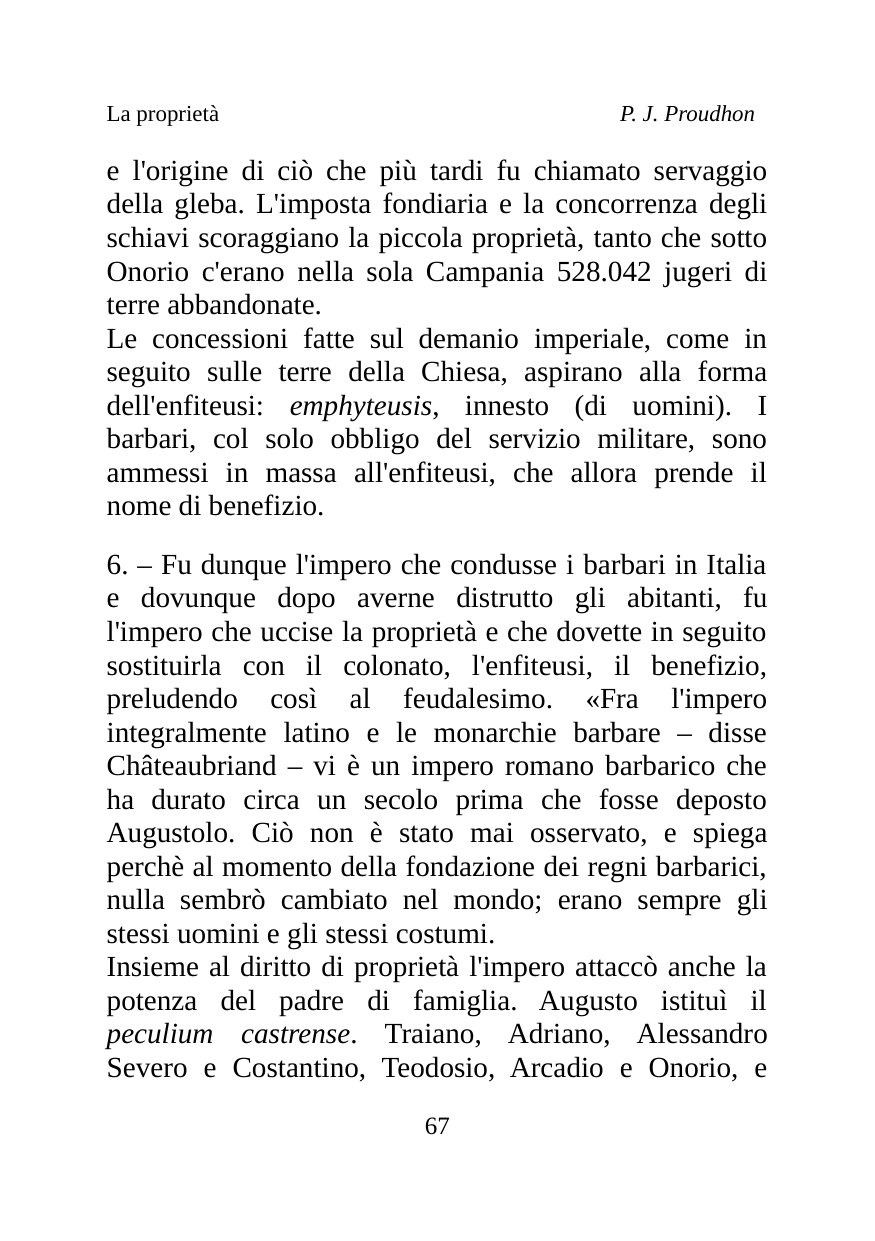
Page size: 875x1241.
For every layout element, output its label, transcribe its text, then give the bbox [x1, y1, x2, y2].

text e l'origine di ciò che più tardi fu chiamato servaggio della gleba. L'imposta fondiaria e la concorrenza degli schiavi scoraggiano la piccola proprietà, tanto che sotto Onorio c'erano nella sola Campania 528.042 jugeri di terre abbandonate. [106, 153, 768, 321]
text Le concessioni fatte sul demanio imperiale, come in seguito sulle terre della Chiesa, aspirano alla forma dell'enfiteusi: emphyteusis, innesto (di uomini). I barbari, col solo obbligo del servizio militare, sono ammessi in massa all'enfiteusi, che allora prende il nome di benefizio. [106, 321, 768, 522]
text Insieme al diritto di proprietà l'impero attaccò anche la potenza del padre di famiglia. Augusto istituì il peculium castrense. Traiano, Adriano, Alessandro Severo e Costantino, Teodosio, Arcadio e Onorio, e [106, 949, 768, 1084]
text 6. – Fu dunque l'impero che condusse i barbari in Italia e dovunque dopo averne distrutto gli abitanti, fu l'impero che uccise la proprietà e che dovette in seguito sostituirla con il colonato, l'enfiteusi, il benefizio, preludendo così al feudalesimo. «Fra l'impero integralmente latino e le monarchie barbare – disse Châteaubriand – vi è un impero romano barbarico che ha durato circa un secolo prima che fosse deposto Augustolo. Ciò non è stato mai osservato, e spiega perchè al momento della fondazione dei regni barbarici, nulla sembrò cambiato nel mondo; erano sempre gli stessi uomini e gli stessi costumi. [106, 547, 768, 949]
